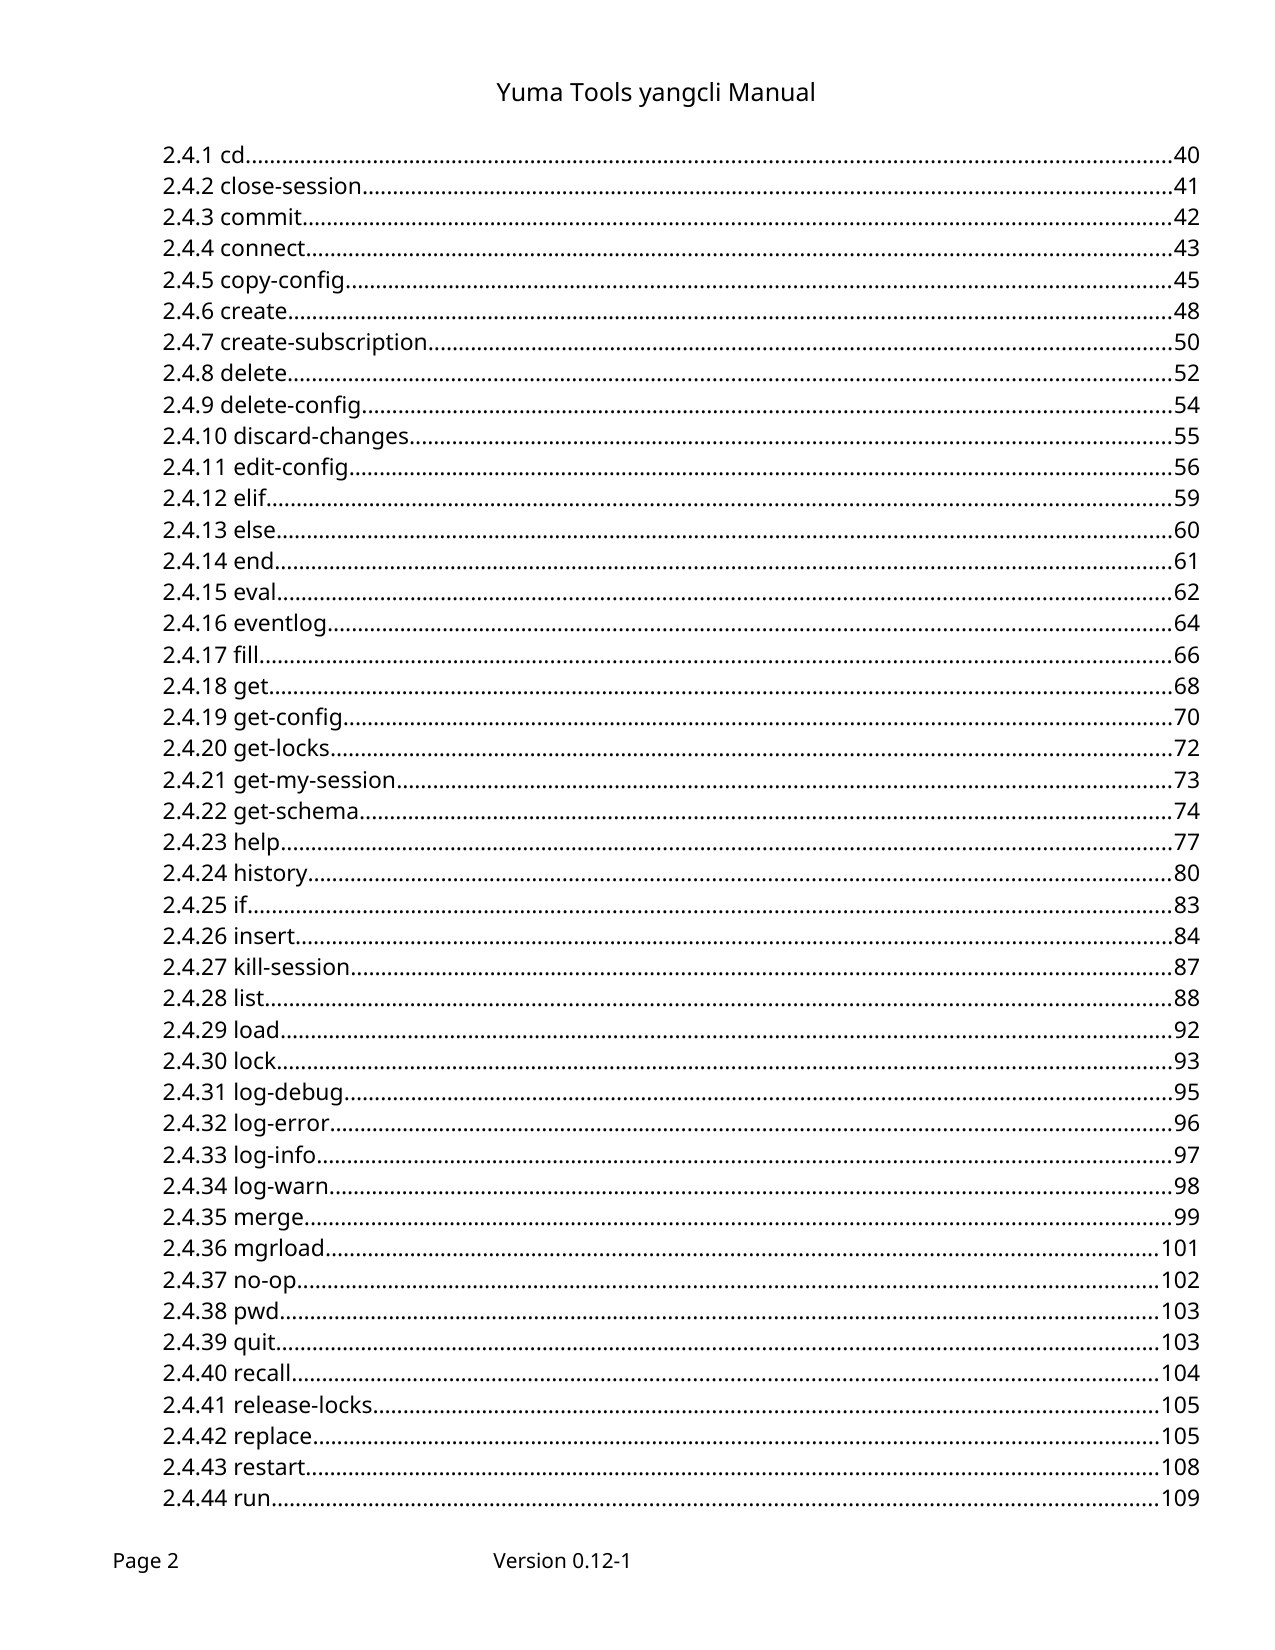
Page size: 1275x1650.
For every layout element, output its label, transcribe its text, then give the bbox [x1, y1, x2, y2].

text 2.4.34 log-warn 98 [162, 1170, 1200, 1201]
text 2.4.16 eventlog 64 [162, 607, 1200, 638]
text 2.4.2 close-session 41 [162, 170, 1200, 201]
text 2.4.3 commit 42 [162, 201, 1200, 232]
text 2.4.18 get 68 [162, 670, 1200, 701]
text 2.4.21 get-my-session 73 [162, 763, 1200, 795]
text 2.4.5 copy-config 45 [162, 263, 1200, 295]
text 2.4.4 connect 43 [162, 232, 1200, 263]
text 2.4.40 recall 104 [162, 1357, 1200, 1388]
text 2.4.28 list 88 [162, 982, 1200, 1013]
text 2.4.22 get-schema 74 [162, 795, 1200, 826]
text 2.4.8 delete 52 [162, 357, 1200, 388]
text 2.4.11 edit-config 56 [162, 451, 1200, 482]
text 2.4.35 merge 99 [162, 1201, 1200, 1232]
text 2.4.13 else 60 [162, 513, 1200, 545]
text 2.4.26 insert 84 [162, 920, 1200, 951]
text 2.4.41 release-locks 105 [162, 1388, 1200, 1420]
text 2.4.31 log-debug 95 [162, 1076, 1200, 1107]
text 2.4.1 cd 40 [162, 138, 1200, 170]
text 2.4.10 discard-changes 55 [162, 420, 1200, 451]
text 2.4.42 replace 105 [162, 1420, 1200, 1451]
text 2.4.20 get-locks 72 [162, 732, 1200, 763]
text 2.4.7 create-subscription 50 [162, 326, 1200, 357]
text 2.4.23 help 77 [162, 826, 1200, 857]
text 2.4.36 mgrload 101 [162, 1232, 1200, 1263]
text 2.4.25 if 83 [162, 888, 1200, 920]
text 2.4.15 eval 62 [162, 576, 1200, 607]
text 2.4.43 restart 108 [162, 1451, 1200, 1482]
text 2.4.32 log-error 96 [162, 1107, 1200, 1138]
text 2.4.6 create 48 [162, 295, 1200, 326]
text 2.4.14 end 61 [162, 545, 1200, 576]
text 2.4.29 load 92 [162, 1013, 1200, 1045]
text 2.4.33 log-info 97 [162, 1138, 1200, 1170]
text 2.4.24 history 80 [162, 857, 1200, 888]
text 2.4.12 elif 59 [162, 482, 1200, 513]
text 2.4.19 get-config 70 [162, 701, 1200, 732]
text 2.4.17 fill 66 [162, 638, 1200, 670]
text 2.4.38 pwd 103 [162, 1295, 1200, 1326]
text 2.4.30 lock 93 [162, 1045, 1200, 1076]
text 2.4.37 no-op 102 [162, 1263, 1200, 1295]
text 2.4.39 quit 103 [162, 1326, 1200, 1357]
text 2.4.44 run 109 [162, 1482, 1200, 1513]
text 2.4.27 kill-session 87 [162, 951, 1200, 982]
text 2.4.9 delete-config 54 [162, 388, 1200, 420]
